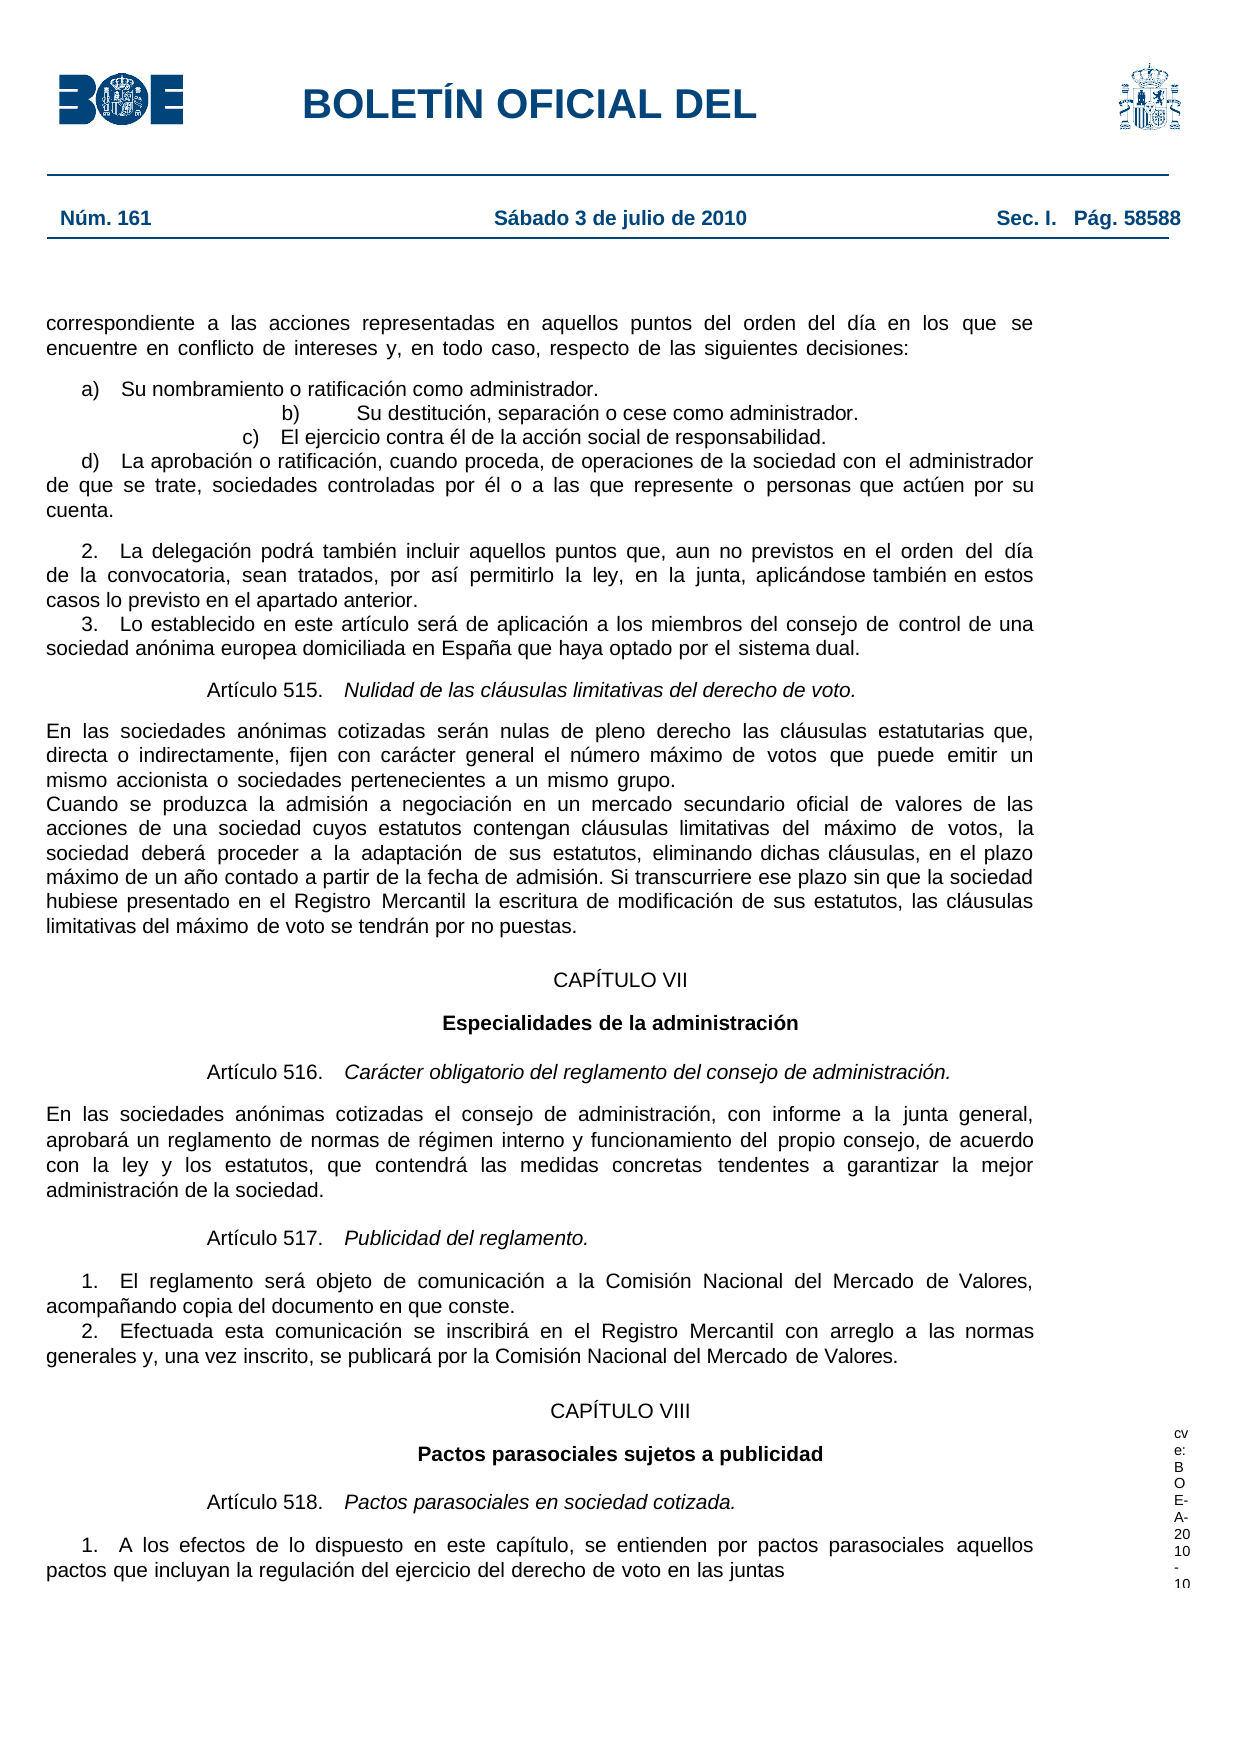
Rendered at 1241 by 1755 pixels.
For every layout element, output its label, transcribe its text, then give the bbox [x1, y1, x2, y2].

text En las sociedades anónimas cotizadas serán nulas de pleno derecho las cláusulas estatutarias que, directa o indirectamente, fijen con carácter general el número máximo de votos que puede emitir un mismo accionista o sociedades pertenecientes a un mismo grupo. [46, 719, 1034, 792]
subtitle Núm. 161 Sábado 3 de julio de 2010 Sec. I. Pág. 58588 [46, 205, 1195, 229]
list El reglamento será objeto de comunicación a la Comisión Nacional del Mercado de Valores, acompañando copia del documento en que conste. [46, 1269, 1034, 1318]
list El ejercicio contra él de la acción social de responsabilidad. [242, 425, 1195, 449]
text Artículo 517. Publicidad del reglamento. [207, 1226, 1195, 1250]
list Su nombramiento o ratificación como administrador. [46, 377, 1195, 401]
text Artículo 515. Nulidad de las cláusulas limitativas del derecho de voto. [207, 677, 1195, 701]
text Artículo 516. Carácter obligatorio del reglamento del consejo de administración. [207, 1059, 1195, 1083]
subtitle Pactos parasociales sujetos a publicidad [46, 1441, 1172, 1465]
text En las sociedades anónimas cotizadas el consejo de administración, con informe a la junta general, aprobará un reglamento de normas de régimen interno y funcionamiento del propio consejo, de acuerdo con la ley y los estatutos, que contendrá las medidas concretas tendentes a garantizar la mejor administración de la sociedad. [46, 1102, 1034, 1202]
list Su destitución, separación o cese como administrador. [281, 401, 1195, 425]
text Artículo 518. Pactos parasociales en sociedad cotizada. [207, 1490, 1172, 1514]
list A los efectos de lo dispuesto en este capítulo, se entienden por pactos parasociales aquellos pactos que incluyan la regulación del ejercicio del derecho de voto en las juntas [46, 1533, 1034, 1582]
text CAPÍTULO VII [46, 968, 1195, 992]
list Lo establecido en este artículo será de aplicación a los miembros del consejo de control de una sociedad anónima europea domiciliada en España que haya optado por el sistema dual. [46, 611, 1034, 660]
text cve: BOE-A-2010-10544 [1174, 1425, 1191, 1588]
text CAPÍTULO VIII [46, 1399, 1195, 1423]
list La aprobación o ratificación, cuando proceda, de operaciones de la sociedad con el administrador de que se trate, sociedades controladas por él o a las que represente o personas que actúen por su cuenta. [46, 449, 1034, 521]
list Efectuada esta comunicación se inscribirá en el Registro Mercantil con arreglo a las normas generales y, una vez inscrito, se publicará por la Comisión Nacional del Mercado de Valores. [46, 1319, 1034, 1368]
subtitle Especialidades de la administración [46, 1011, 1195, 1035]
list La delegación podrá también incluir aquellos puntos que, aun no previstos en el orden del día de la convocatoria, sean tratados, por así permitirlo la ley, en la junta, aplicándose también en estos casos lo previsto en el apartado anterior. [46, 539, 1034, 611]
text Cuando se produzca la admisión a negociación en un mercado secundario oficial de valores de las acciones de una sociedad cuyos estatutos contengan cláusulas limitativas del máximo de votos, la sociedad deberá proceder a la adaptación de sus estatutos, eliminando dichas cláusulas, en el plazo máximo de un año contado a partir de la fecha de admisión. Si transcurriere ese plazo sin que la sociedad hubiese presentado en el Registro Mercantil la escritura de modificación de sus estatutos, las cláusulas limitativas del máximo de voto se tendrán por no puestas. [46, 792, 1034, 938]
text correspondiente a las acciones representadas en aquellos puntos del orden del día en los que se encuentre en conflicto de intereses y, en todo caso, respecto de las siguientes decisiones: [46, 311, 1034, 359]
